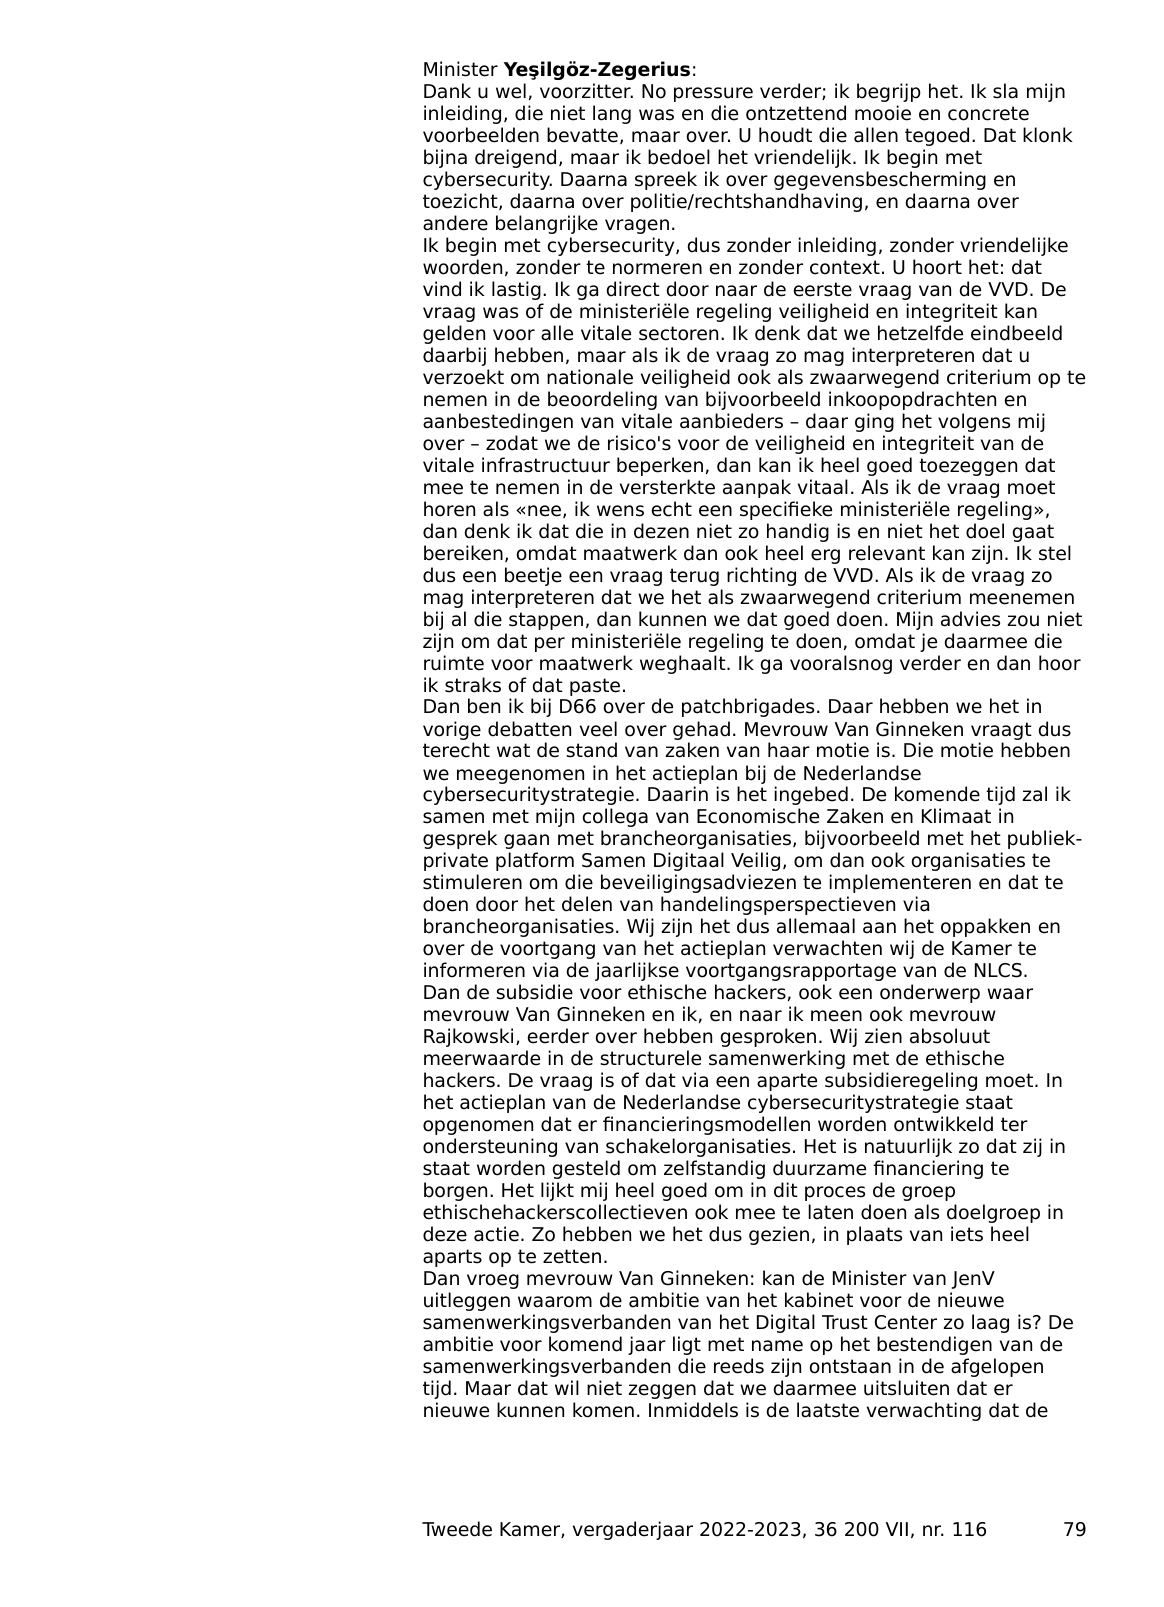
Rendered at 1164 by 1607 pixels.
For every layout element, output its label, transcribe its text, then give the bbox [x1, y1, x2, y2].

text Dank u wel, voorzitter. No pressure verder; ik begrijp het. Ik sla mijn inleiding, die niet lang was en die ontzettend mooie en concrete voorbeelden bevatte, maar over. U houdt die allen tegoed. Dat klonk bijna dreigend, maar ik bedoel het vriendelijk. Ik begin met cybersecurity. Daarna spreek ik over gegevensbescherming en toezicht, daarna over politie/rechtshandhaving, en daarna over andere belangrijke vragen. [422, 81, 1087, 235]
text Dan ben ik bij D66 over de patchbrigades. Daar hebben we het in vorige debatten veel over gehad. Mevrouw Van Ginneken vraagt dus terecht wat de stand van zaken van haar motie is. Die motie hebben we meegenomen in het actieplan bij de Nederlandse cybersecuritystrategie. Daarin is het ingebed. De komende tijd zal ik samen met mijn collega van Economische Zaken en Klimaat in gesprek gaan met brancheorganisaties, bijvoorbeeld met het publiek-private platform Samen Digitaal Veilig, om dan ook organisaties te stimuleren om die beveiligingsadviezen te implementeren en dat te doen door het delen van handelingsperspectieven via brancheorganisaties. Wij zijn het dus allemaal aan het oppakken en over de voortgang van het actieplan verwachten wij de Kamer te informeren via de jaarlijkse voortgangsrapportage van de NLCS. [422, 696, 1087, 982]
text Dan vroeg mevrouw Van Ginneken: kan de Minister van JenV uitleggen waarom de ambitie van het kabinet voor de nieuwe samenwerkingsverbanden van het Digital Trust Center zo laag is? De ambitie voor komend jaar ligt met name op het bestendigen van de samenwerkingsverbanden die reeds zijn ontstaan in de afgelopen tijd. Maar dat wil niet zeggen dat we daarmee uitsluiten dat er nieuwe kunnen komen. Inmiddels is de laatste verwachting dat de [422, 1268, 1087, 1422]
text Dan de subsidie voor ethische hackers, ook een onderwerp waar mevrouw Van Ginneken en ik, en naar ik meen ook mevrouw Rajkowski, eerder over hebben gesproken. Wij zien absoluut meerwaarde in de structurele samenwerking met de ethische hackers. De vraag is of dat via een aparte subsidieregeling moet. In het actieplan van de Nederlandse cybersecuritystrategie staat opgenomen dat er financieringsmodellen worden ontwikkeld ter ondersteuning van schakelorganisaties. Het is natuurlijk zo dat zij in staat worden gesteld om zelfstandig duurzame financiering te borgen. Het lijkt mij heel goed om in dit proces de groep ethischehackerscollectieven ook mee te laten doen als doelgroep in deze actie. Zo hebben we het dus gezien, in plaats van iets heel aparts op te zetten. [422, 982, 1087, 1268]
text Minister Yeşilgöz-Zegerius: [422, 59, 1087, 81]
text Ik begin met cybersecurity, dus zonder inleiding, zonder vriendelijke woorden, zonder te normeren en zonder context. U hoort het: dat vind ik lastig. Ik ga direct door naar de eerste vraag van de VVD. De vraag was of de ministeriële regeling veiligheid en integriteit kan gelden voor alle vitale sectoren. Ik denk dat we hetzelfde eindbeeld daarbij hebben, maar als ik de vraag zo mag interpreteren dat u verzoekt om nationale veiligheid ook als zwaarwegend criterium op te nemen in de beoordeling van bijvoorbeeld inkoopopdrachten en aanbestedingen van vitale aanbieders – daar ging het volgens mij over – zodat we de risico's voor de veiligheid en integriteit van de vitale infrastructuur beperken, dan kan ik heel goed toezeggen dat mee te nemen in de versterkte aanpak vitaal. Als ik de vraag moet horen als «nee, ik wens echt een specifieke ministeriële regeling», dan denk ik dat die in dezen niet zo handig is en niet het doel gaat bereiken, omdat maatwerk dan ook heel erg relevant kan zijn. Ik stel dus een beetje een vraag terug richting de VVD. Als ik de vraag zo mag interpreteren dat we het als zwaarwegend criterium meenemen bij al die stappen, dan kunnen we dat goed doen. Mijn advies zou niet zijn om dat per ministeriële regeling te doen, omdat je daarmee die ruimte voor maatwerk weghaalt. Ik ga vooralsnog verder en dan hoor ik straks of dat paste. [422, 235, 1087, 696]
